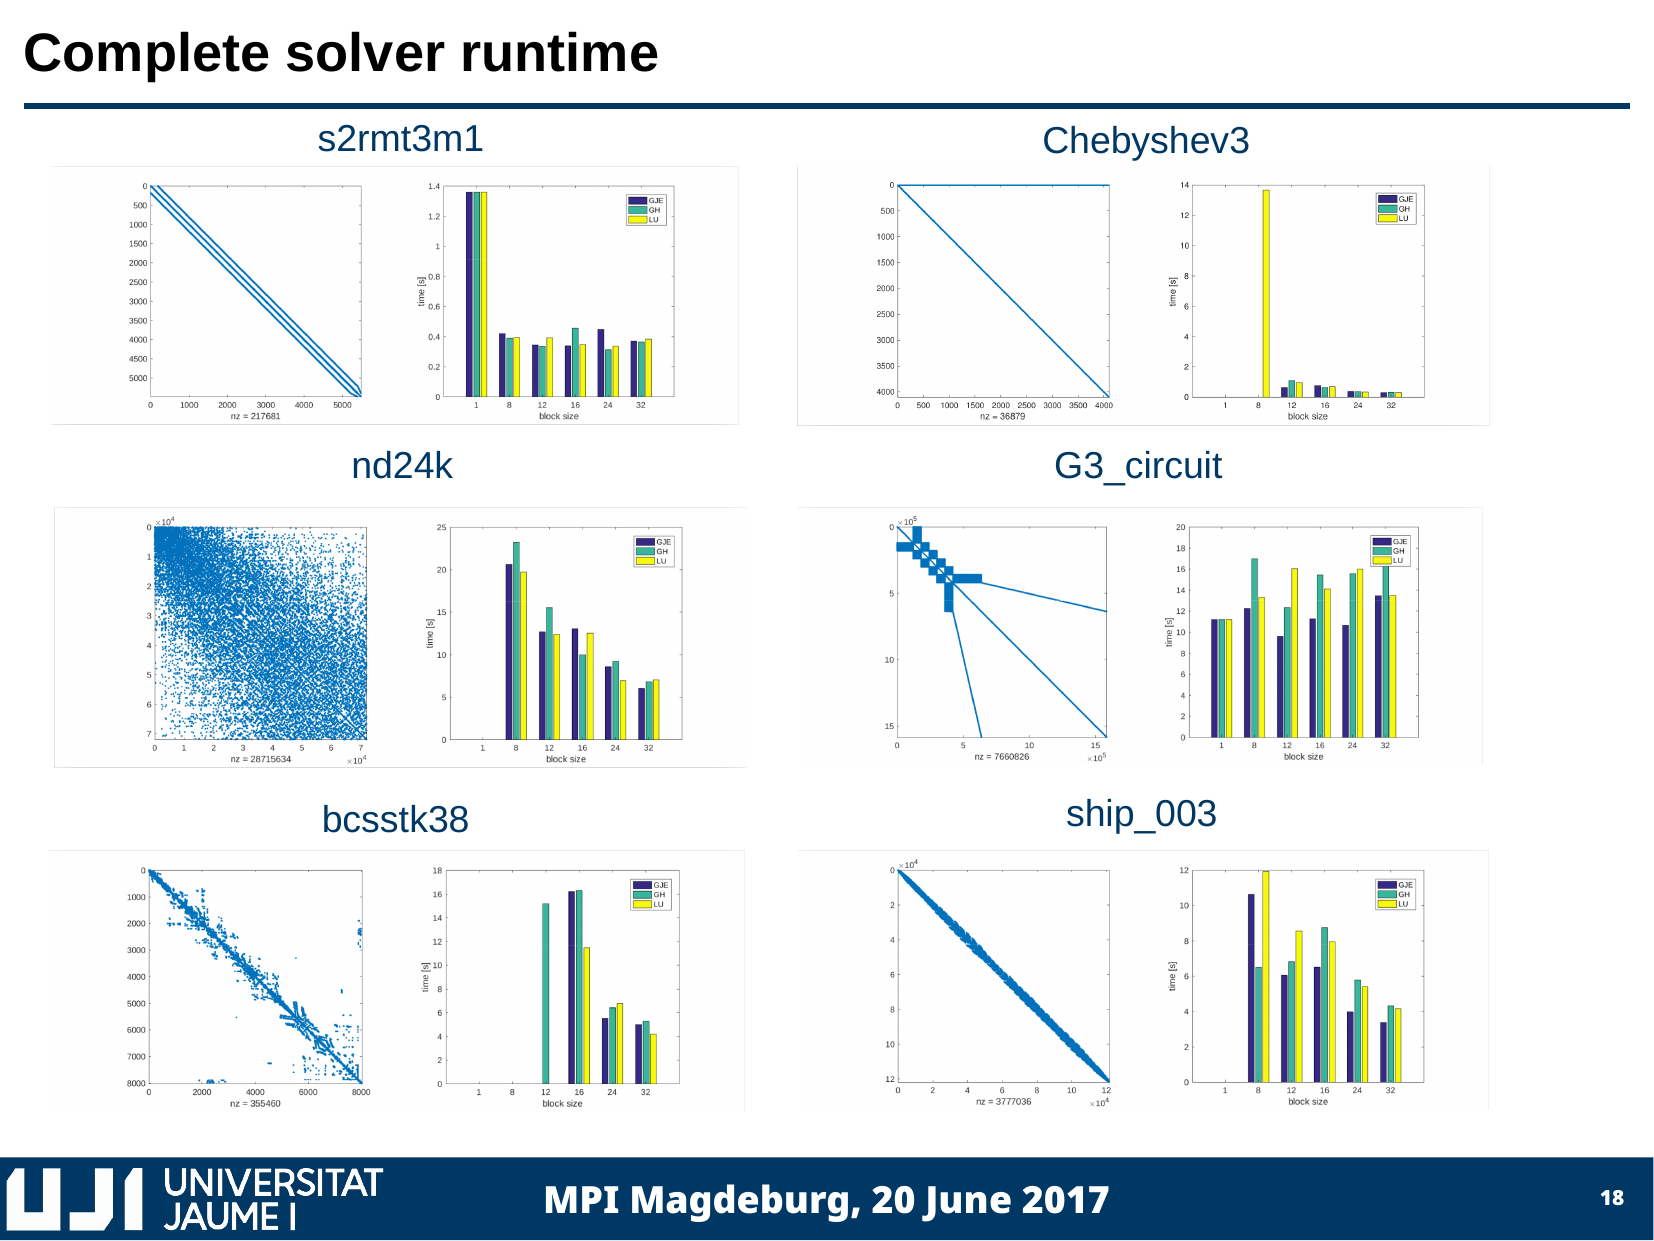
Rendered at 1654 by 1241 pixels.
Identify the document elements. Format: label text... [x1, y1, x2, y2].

text_box ship_003 [1051, 785, 1233, 842]
picture [0, 1158, 390, 1241]
text_box s2rmt3m1 [302, 110, 500, 166]
picture [54, 507, 747, 768]
text_box Chebyshev3 [1027, 112, 1265, 165]
picture [798, 507, 1483, 765]
text_box G3_circuit [1039, 437, 1238, 494]
title Complete solver runtime [23, 0, 1630, 107]
picture [51, 166, 739, 425]
picture [798, 850, 1489, 1110]
text_box bcsstk38 [307, 791, 485, 848]
text_box nd24k [336, 437, 469, 494]
picture [797, 165, 1490, 426]
picture [48, 850, 745, 1112]
